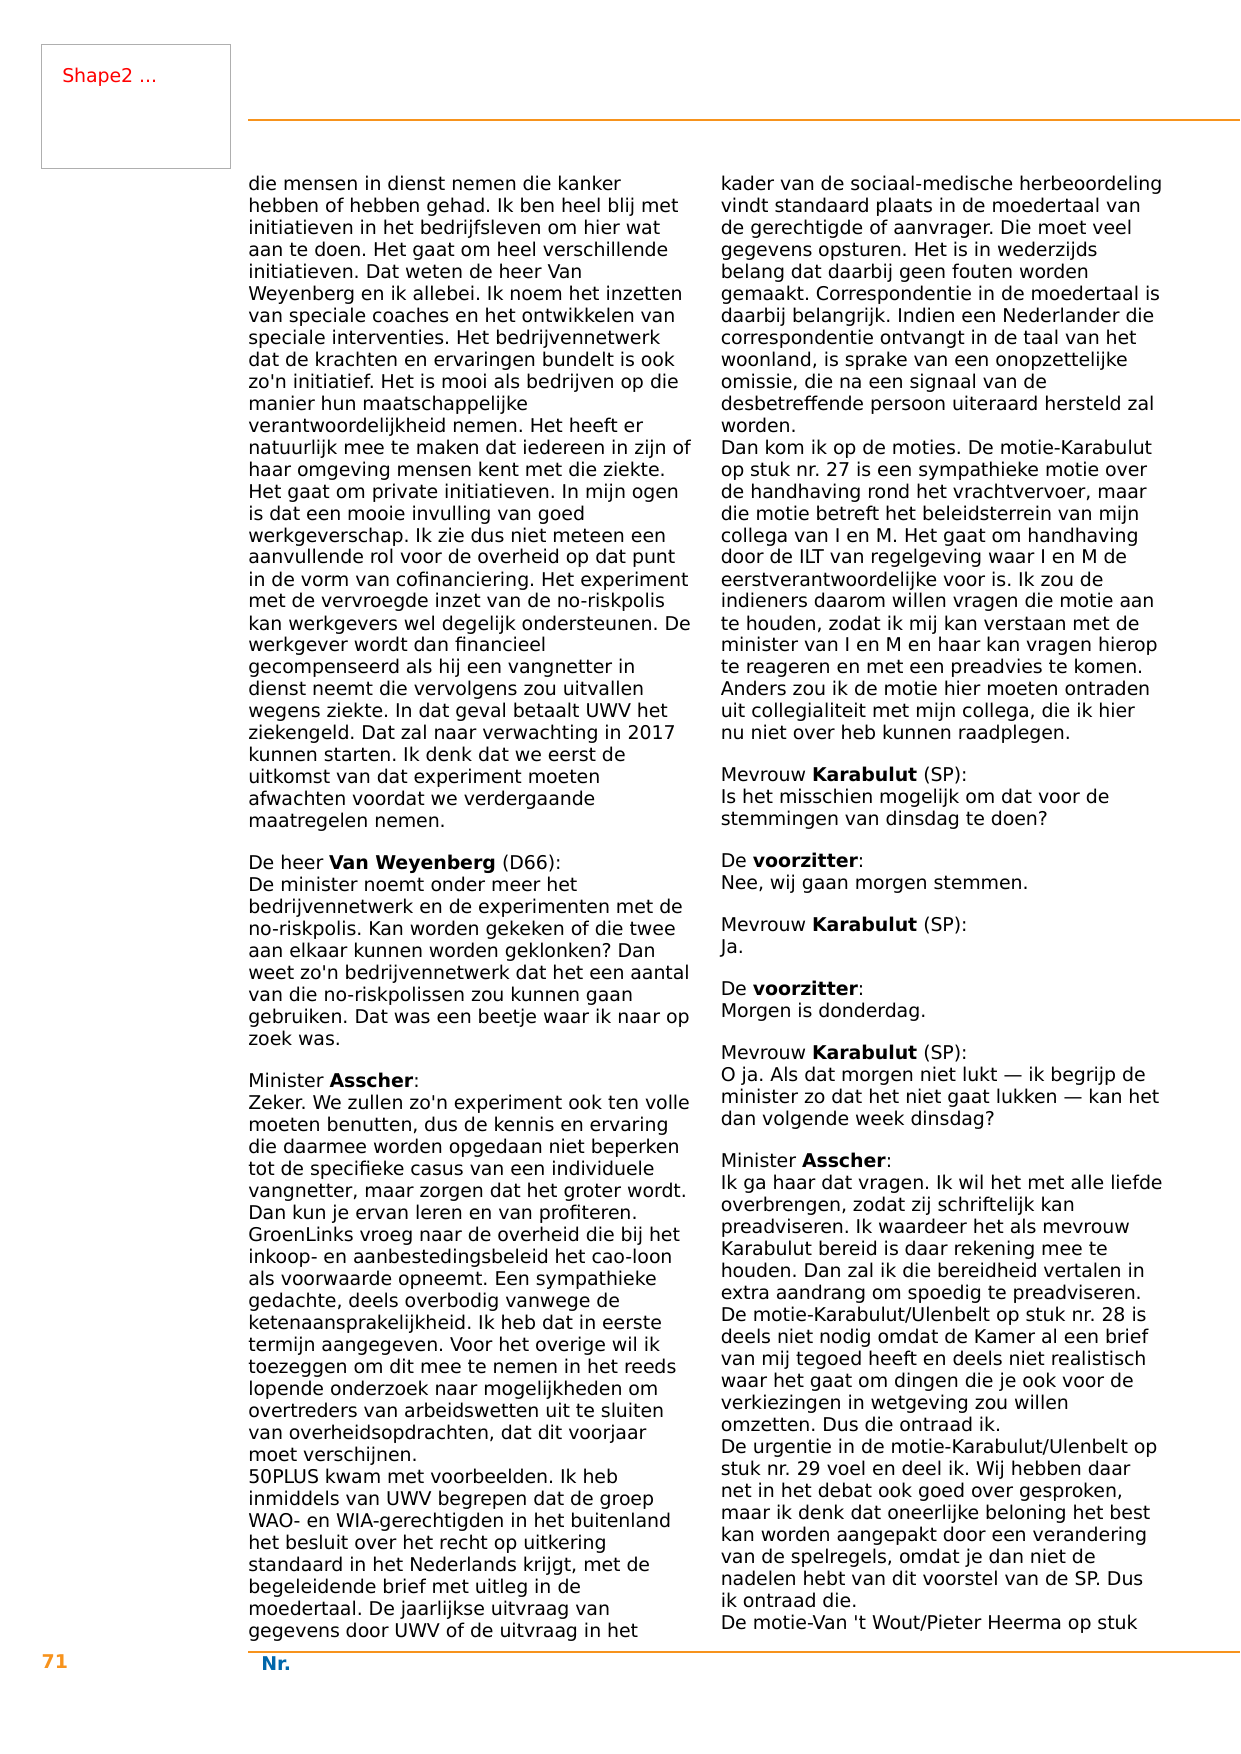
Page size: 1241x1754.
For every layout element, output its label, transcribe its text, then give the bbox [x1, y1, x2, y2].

text Morgen is donderdag. [721, 1000, 1163, 1022]
text De voorzitter: [721, 978, 1163, 1000]
text De motie-Van 't Wout/Pieter Heerma op stuk [721, 1612, 1163, 1633]
text Minister Asscher: [721, 1150, 1163, 1172]
text Zeker. We zullen zo'n experiment ook ten volle moeten benutten, dus de kennis en ervaring die daarmee worden opgedaan niet beperken tot de specifieke casus van een individuele vangnetter, maar zorgen dat het groter wordt. Dan kun je ervan leren en van profiteren. [248, 1092, 691, 1224]
text Is het misschien mogelijk om dat voor de stemmingen van dinsdag te doen? [721, 786, 1163, 830]
text die mensen in dienst nemen die kanker hebben of hebben gehad. Ik ben heel blij met initiatieven in het bedrijfsleven om hier wat aan te doen. Het gaat om heel verschillende initiatieven. Dat weten de heer Van Weyenberg en ik allebei. Ik noem het inzetten van speciale coaches en het ontwikkelen van speciale interventies. Het bedrijvennetwerk dat de krachten en ervaringen bundelt is ook zo'n initiatief. Het is mooi als bedrijven op die manier hun maatschappelijke verantwoordelijkheid nemen. Het heeft er natuurlijk mee te maken dat iedereen in zijn of haar omgeving mensen kent met die ziekte. Het gaat om private initiatieven. In mijn ogen is dat een mooie invulling van goed werkgeverschap. Ik zie dus niet meteen een aanvullende rol voor de overheid op dat punt in de vorm van cofinanciering. Het experiment met de vervroegde inzet van de no-riskpolis kan werkgevers wel degelijk ondersteunen. De werkgever wordt dan financieel gecompenseerd als hij een vangnetter in dienst neemt die vervolgens zou uitvallen wegens ziekte. In dat geval betaalt UWV het ziekengeld. Dat zal naar verwachting in 2017 kunnen starten. Ik denk dat we eerst de uitkomst van dat experiment moeten afwachten voordat we verdergaande maatregelen nemen. [248, 173, 691, 832]
text Dan kom ik op de moties. De motie-Karabulut op stuk nr. 27 is een sympathieke motie over de handhaving rond het vrachtvervoer, maar die motie betreft het beleidsterrein van mijn collega van I en M. Het gaat om handhaving door de ILT van regelgeving waar I en M de eerstverantwoordelijke voor is. Ik zou de indieners daarom willen vragen die motie aan te houden, zodat ik mij kan verstaan met de minister van I en M en haar kan vragen hierop te reageren en met een preadvies te komen. Anders zou ik de motie hier moeten ontraden uit collegialiteit met mijn collega, die ik hier nu niet over heb kunnen raadplegen. [721, 437, 1163, 744]
text Mevrouw Karabulut (SP): [721, 764, 1163, 786]
text Minister Asscher: [248, 1070, 691, 1092]
text De motie-Karabulut/Ulenbelt op stuk nr. 28 is deels niet nodig omdat de Kamer al een brief van mij tegoed heeft en deels niet realistisch waar het gaat om dingen die je ook voor de verkiezingen in wetgeving zou willen omzetten. Dus die ontraad ik. [721, 1304, 1163, 1436]
text De minister noemt onder meer het bedrijvennetwerk en de experimenten met de no-riskpolis. Kan worden gekeken of die twee aan elkaar kunnen worden geklonken? Dan weet zo'n bedrijvennetwerk dat het een aantal van die no-riskpolissen zou kunnen gaan gebruiken. Dat was een beetje waar ik naar op zoek was. [248, 874, 691, 1050]
text De heer Van Weyenberg (D66): [248, 852, 691, 874]
text De urgentie in de motie-Karabulut/Ulenbelt op stuk nr. 29 voel en deel ik. Wij hebben daar net in het debat ook goed over gesproken, maar ik denk dat oneerlijke beloning het best kan worden aangepakt door een verandering van de spelregels, omdat je dan niet de nadelen hebt van dit voorstel van de SP. Dus ik ontraad die. [721, 1436, 1163, 1612]
text Mevrouw Karabulut (SP): [721, 1042, 1163, 1064]
text Mevrouw Karabulut (SP): [721, 914, 1163, 936]
text O ja. Als dat morgen niet lukt — ik begrijp de minister zo dat het niet gaat lukken — kan het dan volgende week dinsdag? [721, 1064, 1163, 1130]
text 50PLUS kwam met voorbeelden. Ik heb inmiddels van UWV begrepen dat de groep WAO- en WIA-gerechtigden in het buitenland het besluit over het recht op uitkering standaard in het Nederlands krijgt, met de begeleidende brief met uitleg in de moedertaal. De jaarlijkse uitvraag van gegevens door UWV of de uitvraag in het [248, 1466, 691, 1641]
text kader van de sociaal-medische herbeoordeling vindt standaard plaats in de moedertaal van de gerechtigde of aanvrager. Die moet veel gegevens opsturen. Het is in wederzijds belang dat daarbij geen fouten worden gemaakt. Correspondentie in de moedertaal is daarbij belangrijk. Indien een Nederlander die correspondentie ontvangt in de taal van het woonland, is sprake van een onopzettelijke omissie, die na een signaal van de desbetreffende persoon uiteraard hersteld zal worden. [721, 173, 1163, 437]
text Ja. [721, 936, 1163, 958]
text GroenLinks vroeg naar de overheid die bij het inkoop- en aanbestedingsbeleid het cao-loon als voorwaarde opneemt. Een sympathieke gedachte, deels overbodig vanwege de ketenaansprakelijkheid. Ik heb dat in eerste termijn aangegeven. Voor het overige wil ik toezeggen om dit mee te nemen in het reeds lopende onderzoek naar mogelijkheden om overtreders van arbeidswetten uit te sluiten van overheidsopdrachten, dat dit voorjaar moet verschijnen. [248, 1224, 691, 1466]
text Ik ga haar dat vragen. Ik wil het met alle liefde overbrengen, zodat zij schriftelijk kan preadviseren. Ik waardeer het als mevrouw Karabulut bereid is daar rekening mee te houden. Dan zal ik die bereidheid vertalen in extra aandrang om spoedig te preadviseren. [721, 1172, 1163, 1304]
text Nee, wij gaan morgen stemmen. [721, 872, 1163, 894]
text De voorzitter: [721, 850, 1163, 872]
